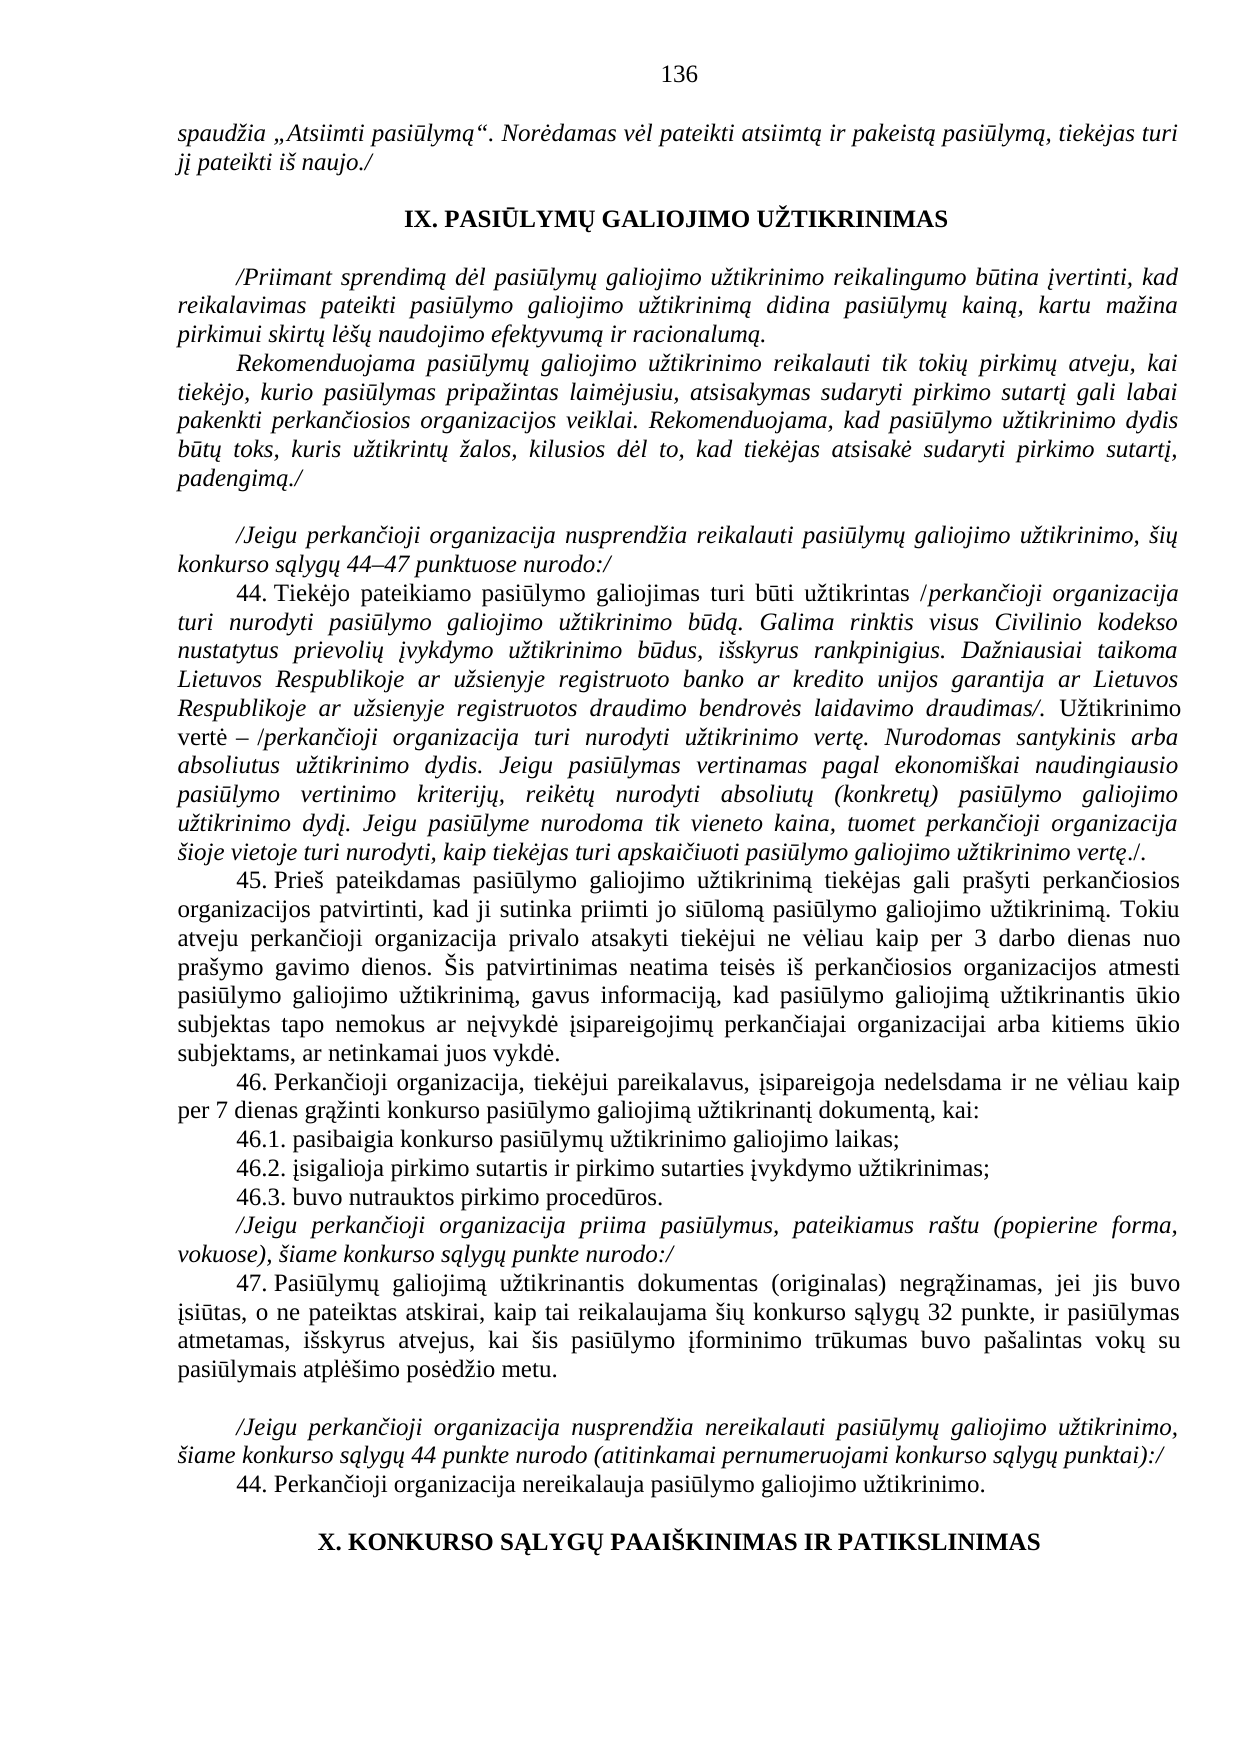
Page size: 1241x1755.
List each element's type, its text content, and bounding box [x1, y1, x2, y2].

text 46.3. buvo nutrauktos pirkimo procedūros. [177, 1182, 1181, 1211]
text spaudžia „Atsiimti pasiūlymą“. Norėdamas vėl pateikti atsiimtą ir pakeistą pasiūlymą, tiekėjas turi jį pateikti iš naujo./ [177, 118, 1181, 176]
text /Jeigu perkančioji organizacija priima pasiūlymus, pateikiamus raštu (popierine forma, vokuose), šiame konkurso sąlygų punkte nurodo:/ [177, 1211, 1181, 1268]
text /Jeigu perkančioji organizacija nusprendžia nereikalauti pasiūlymų galiojimo užtikrinimo, šiame konkurso sąlygų 44 punkte nurodo (atitinkamai pernumeruojami konkurso sąlygų punktai):/ [177, 1412, 1181, 1469]
text 47. Pasiūlymų galiojimą užtikrinantis dokumentas (originalas) negrąžinamas, jei jis buvo įsiūtas, o ne pateiktas atskirai, kaip tai reikalaujama šių konkurso sąlygų 32 punkte, ir pasiūlymas atmetamas, išskyrus atvejus, kai šis pasiūlymo įforminimo trūkumas buvo pašalintas vokų su pasiūlymais atplėšimo posėdžio metu. [177, 1268, 1181, 1383]
text /Priimant sprendimą dėl pasiūlymų galiojimo užtikrinimo reikalingumo būtina įvertinti, kad reikalavimas pateikti pasiūlymo galiojimo užtikrinimą didina pasiūlymų kainą, kartu mažina pirkimui skirtų lėšų naudojimo efektyvumą ir racionalumą. [177, 262, 1181, 348]
text /Jeigu perkančioji organizacija nusprendžia reikalauti pasiūlymų galiojimo užtikrinimo, šių konkurso sąlygų 44–47 punktuose nurodo:/ [177, 521, 1181, 578]
text 44. Perkančioji organizacija nereikalauja pasiūlymo galiojimo užtikrinimo. [177, 1469, 1181, 1498]
text IX. PASIŪLYMŲ GALIOJIMO UŽTIKRINIMAS [177, 204, 1181, 233]
text Rekomenduojama pasiūlymų galiojimo užtikrinimo reikalauti tik tokių pirkimų atveju, kai tiekėjo, kurio pasiūlymas pripažintas laimėjusiu, atsisakymas sudaryti pirkimo sutartį gali labai pakenkti perkančiosios organizacijos veiklai. Rekomenduojama, kad pasiūlymo užtikrinimo dydis būtų toks, kuris užtikrintų žalos, kilusios dėl to, kad tiekėjas atsisakė sudaryti pirkimo sutartį, padengimą./ [177, 348, 1181, 492]
text X. KONKURSO SĄLYGŲ PAAIŠKINIMAS IR PATIKSLINIMAS [177, 1527, 1181, 1556]
text 44. Tiekėjo pateikiamo pasiūlymo galiojimas turi būti užtikrintas /perkančioji organizacija turi nurodyti pasiūlymo galiojimo užtikrinimo būdą. Galima rinktis visus Civilinio kodekso nustatytus prievolių įvykdymo užtikrinimo būdus, išskyrus rankpinigius. Dažniausiai taikoma Lietuvos Respublikoje ar užsienyje registruoto banko ar kredito unijos garantija ar Lietuvos Respublikoje ar užsienyje registruotos draudimo bendrovės laidavimo draudimas/. Užtikrinimo vertė – /perkančioji organizacija turi nurodyti užtikrinimo vertę. Nurodomas santykinis arba absoliutus užtikrinimo dydis. Jeigu pasiūlymas vertinamas pagal ekonomiškai naudingiausio pasiūlymo vertinimo kriterijų, reikėtų nurodyti absoliutų (konkretų) pasiūlymo galiojimo užtikrinimo dydį. Jeigu pasiūlyme nurodoma tik vieneto kaina, tuomet perkančioji organizacija šioje vietoje turi nurodyti, kaip tiekėjas turi apskaičiuoti pasiūlymo galiojimo užtikrinimo vertę./. [177, 578, 1181, 866]
text 46. Perkančioji organizacija, tiekėjui pareikalavus, įsipareigoja nedelsdama ir ne vėliau kaip per 7 dienas grąžinti konkurso pasiūlymo galiojimą užtikrinantį dokumentą, kai: [177, 1067, 1181, 1124]
text 46.2. įsigalioja pirkimo sutartis ir pirkimo sutarties įvykdymo užtikrinimas; [177, 1153, 1181, 1182]
text 46.1. pasibaigia konkurso pasiūlymų užtikrinimo galiojimo laikas; [177, 1124, 1181, 1153]
text 45. Prieš pateikdamas pasiūlymo galiojimo užtikrinimą tiekėjas gali prašyti perkančiosios organizacijos patvirtinti, kad ji sutinka priimti jo siūlomą pasiūlymo galiojimo užtikrinimą. Tokiu atveju perkančioji organizacija privalo atsakyti tiekėjui ne vėliau kaip per 3 darbo dienas nuo prašymo gavimo dienos. Šis patvirtinimas neatima teisės iš perkančiosios organizacijos atmesti pasiūlymo galiojimo užtikrinimą, gavus informaciją, kad pasiūlymo galiojimą užtikrinantis ūkio subjektas tapo nemokus ar neįvykdė įsipareigojimų perkančiajai organizacijai arba kitiems ūkio subjektams, ar netinkamai juos vykdė. [177, 866, 1181, 1067]
